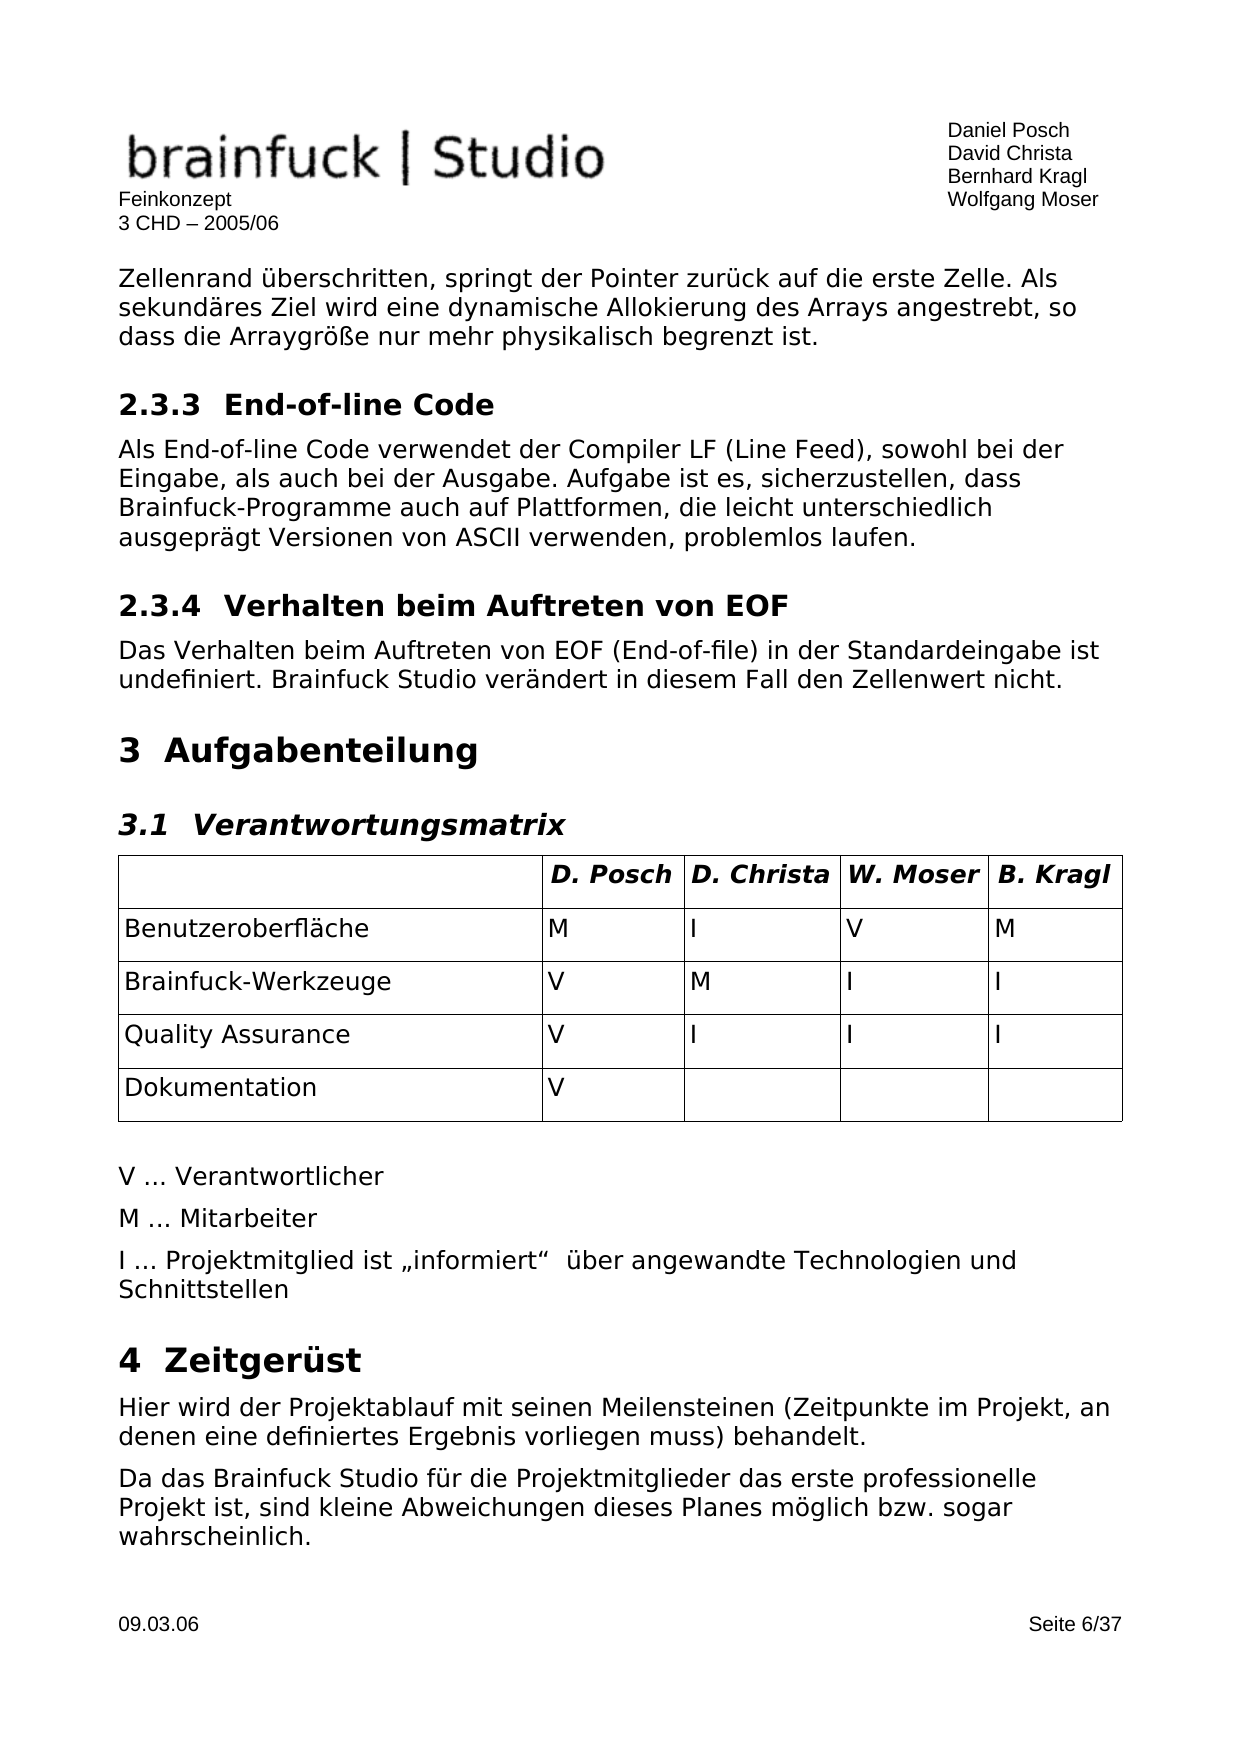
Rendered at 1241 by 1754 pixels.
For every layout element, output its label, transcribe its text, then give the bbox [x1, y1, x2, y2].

table_cell Brainfuck-Werkzeuge [119, 962, 542, 1014]
table_header W. Moser [841, 856, 988, 908]
table_cell V [543, 1069, 684, 1121]
text M ... Mitarbeiter [118, 1204, 1122, 1233]
text Das Verhalten beim Auftreten von EOF (End-of-file) in der Standardeingabe ist undefiniert. Brainfuck Studio verändert in diesem Fall den Zellenwert nicht. [118, 636, 1122, 694]
table_cell I [989, 1015, 1122, 1068]
text I ... Projektmitglied ist „informiert“ über angewandte Technologien und Schnittstellen [118, 1246, 1122, 1304]
text Zellenrand überschritten, springt der Pointer zurück auf die erste Zelle. Als sekundäres Ziel wird eine dynamische Allokierung des Arrays angestrebt, so dass die Arraygröße nur mehr physikalisch begrenzt ist. [118, 264, 1122, 351]
table_header [119, 856, 542, 908]
table_cell Benutzeroberfläche [119, 909, 542, 961]
subtitle Zeitgerüst [118, 1342, 1122, 1381]
table_header D. Christa [685, 856, 840, 908]
table_cell Quality Assurance [119, 1015, 542, 1068]
subtitle End-of-line Code [118, 389, 1122, 423]
text V ... Verantwortlicher [118, 1163, 1122, 1192]
text Als End-of-line Code verwendet der Compiler LF (Line Feed), sowohl bei der Eingabe, als auch bei der Ausgabe. Aufgabe ist es, sicherzustellen, dass Brainfuck-Programme auch auf Plattformen, die leicht unterschiedlich ausgeprägt Versionen von ASCII verwenden, problemlos laufen. [118, 435, 1122, 552]
table_cell Dokumentation [119, 1069, 542, 1121]
table_cell V [543, 962, 684, 1014]
table_cell [685, 1069, 840, 1121]
table_cell I [685, 1015, 840, 1068]
subtitle Aufgabenteilung [118, 732, 1122, 771]
table_cell [841, 1069, 988, 1121]
table_cell I [685, 909, 840, 961]
table_header B. Kragl [989, 856, 1122, 908]
table_cell V [841, 909, 988, 961]
table_cell V [543, 1015, 684, 1068]
table_cell [989, 1069, 1122, 1121]
text Da das Brainfuck Studio für die Projektmitglieder das erste professionelle Projekt ist, sind kleine Abweichungen dieses Planes möglich bzw. sogar wahrscheinlich. [118, 1464, 1122, 1552]
table_cell M [685, 962, 840, 1014]
table_cell M [989, 909, 1122, 961]
table_cell I [841, 1015, 988, 1068]
table_header D. Posch [543, 856, 684, 908]
table_cell I [989, 962, 1122, 1014]
picture [118, 118, 609, 187]
text Hier wird der Projektablauf mit seinen Meilensteinen (Zeitpunkte im Projekt, an denen eine definiertes Ergebnis vorliegen muss) behandelt. [118, 1393, 1122, 1452]
subtitle Verantwortungsmatrix [118, 808, 1122, 842]
subtitle Verhalten beim Auftreten von EOF [118, 589, 1122, 623]
table_cell I [841, 962, 988, 1014]
table_cell M [543, 909, 684, 961]
